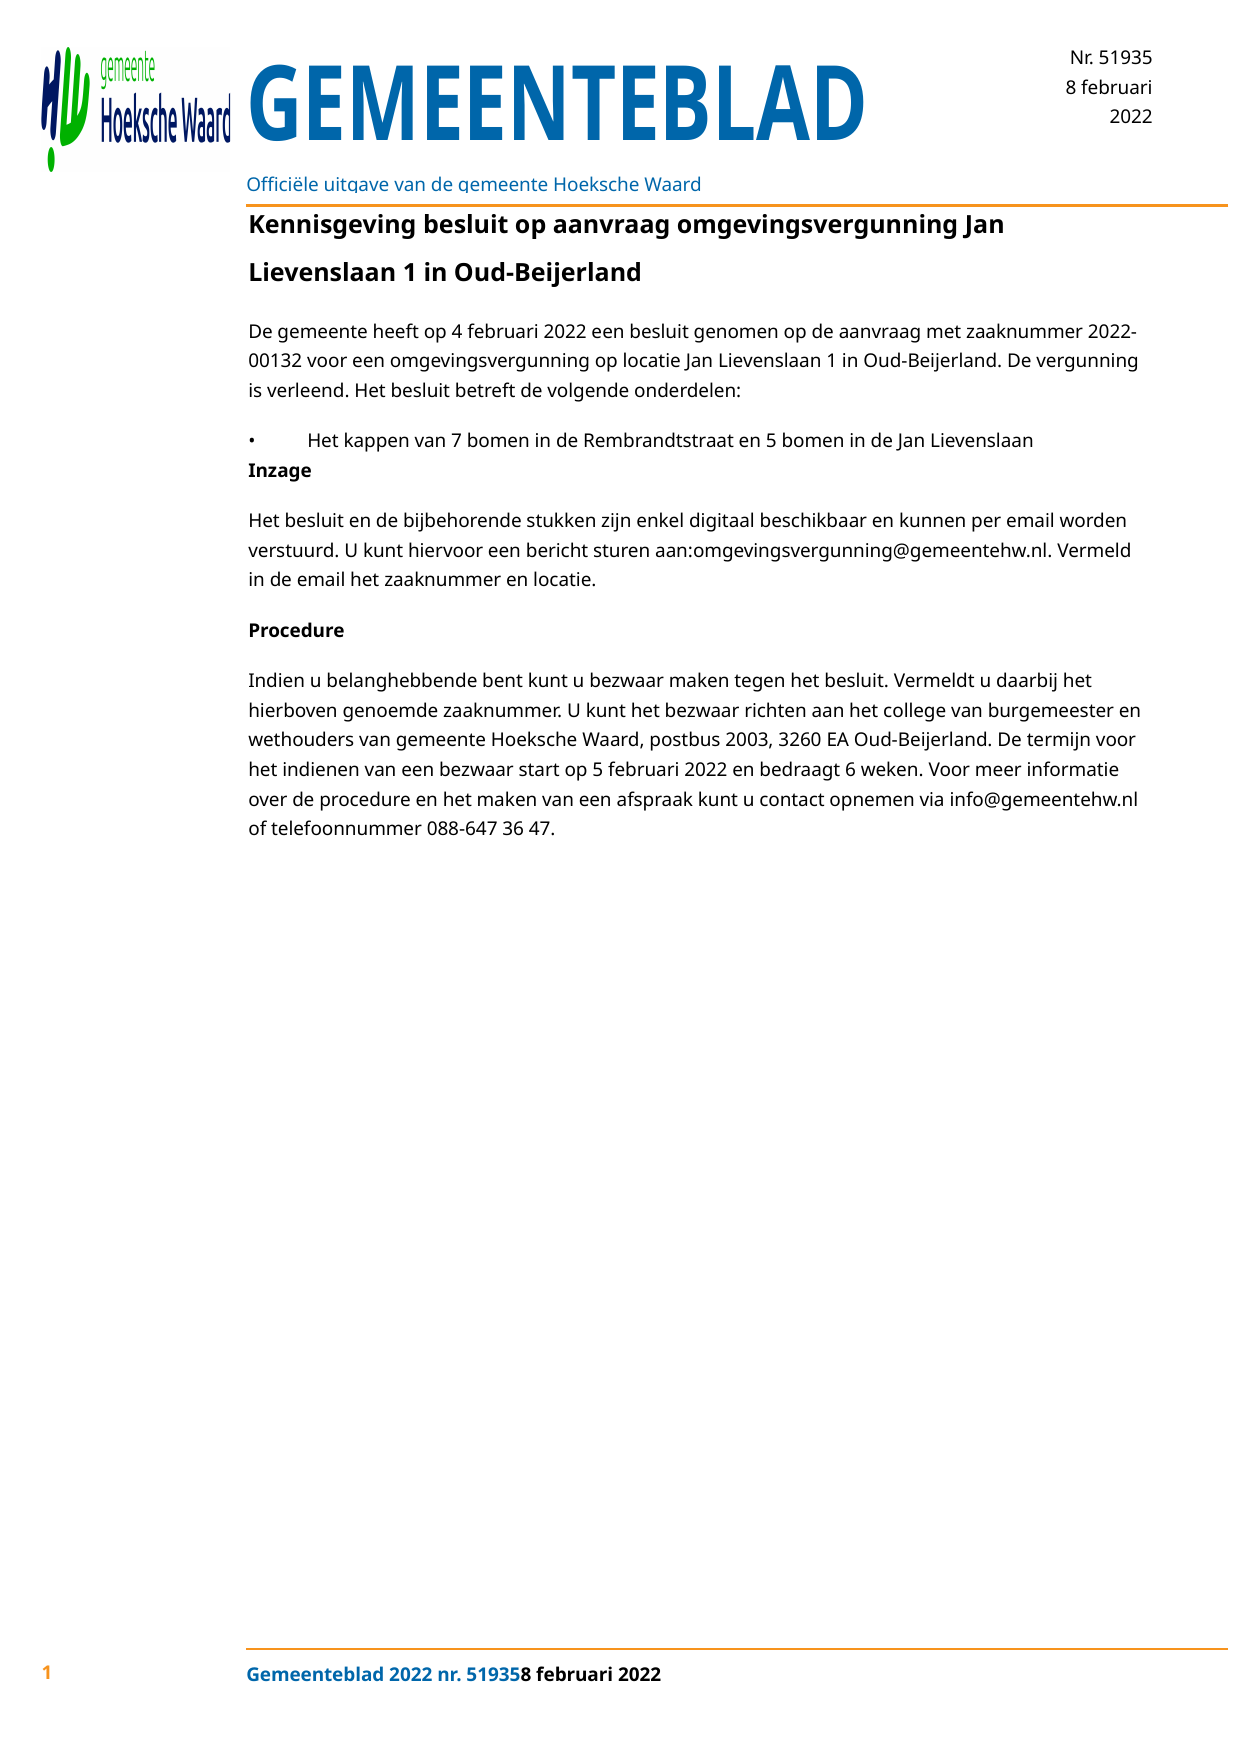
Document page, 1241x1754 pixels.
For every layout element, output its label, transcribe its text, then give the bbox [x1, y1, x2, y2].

text De gemeente heeft op 4 februari 2022 een besluit genomen op de aanvraag met zaaknummer 2022-00132 voor een omgevingsvergunning op locatie Jan Lievenslaan 1 in Oud-Beijerland. De vergunning is verleend. Het besluit betreft de volgende onderdelen: [248, 318, 1152, 403]
text Inzage [248, 457, 1152, 483]
text Kennisgeving besluit op aanvraag omgevingsvergunning Jan Lievenslaan 1 in Oud-Beijerland [248, 207, 1152, 288]
text Procedure [248, 617, 1152, 643]
text Indien u belanghebbende bent kunt u bezwaar maken tegen het besluit. Vermeldt u daarbij het hierboven genoemde zaaknummer. U kunt het bezwaar richten aan het college van burgemeester en wethouders van gemeente Hoeksche Waard, postbus 2003, 3260 EA Oud-Beijerland. De termijn voor het indienen van een bezwaar start op 5 februari 2022 en bedraagt 6 weken. Voor meer informatie over de procedure en het maken van een afspraak kunt u contact opnemen via info@gemeentehw.nl of telefoonnummer 088-647 36 47. [248, 667, 1152, 841]
picture [41, 47, 231, 172]
text Het besluit en de bijbehorende stukken zijn enkel digitaal beschikbaar en kunnen per email worden verstuurd. U kunt hiervoor een bericht sturen aan:omgevingsvergunning@gemeentehw.nl. Vermeld in de email het zaaknummer en locatie. [248, 507, 1152, 592]
list Het kappen van 7 bomen in de Rembrandtstraat en 5 bomen in de Jan Lievenslaan [248, 427, 1152, 453]
